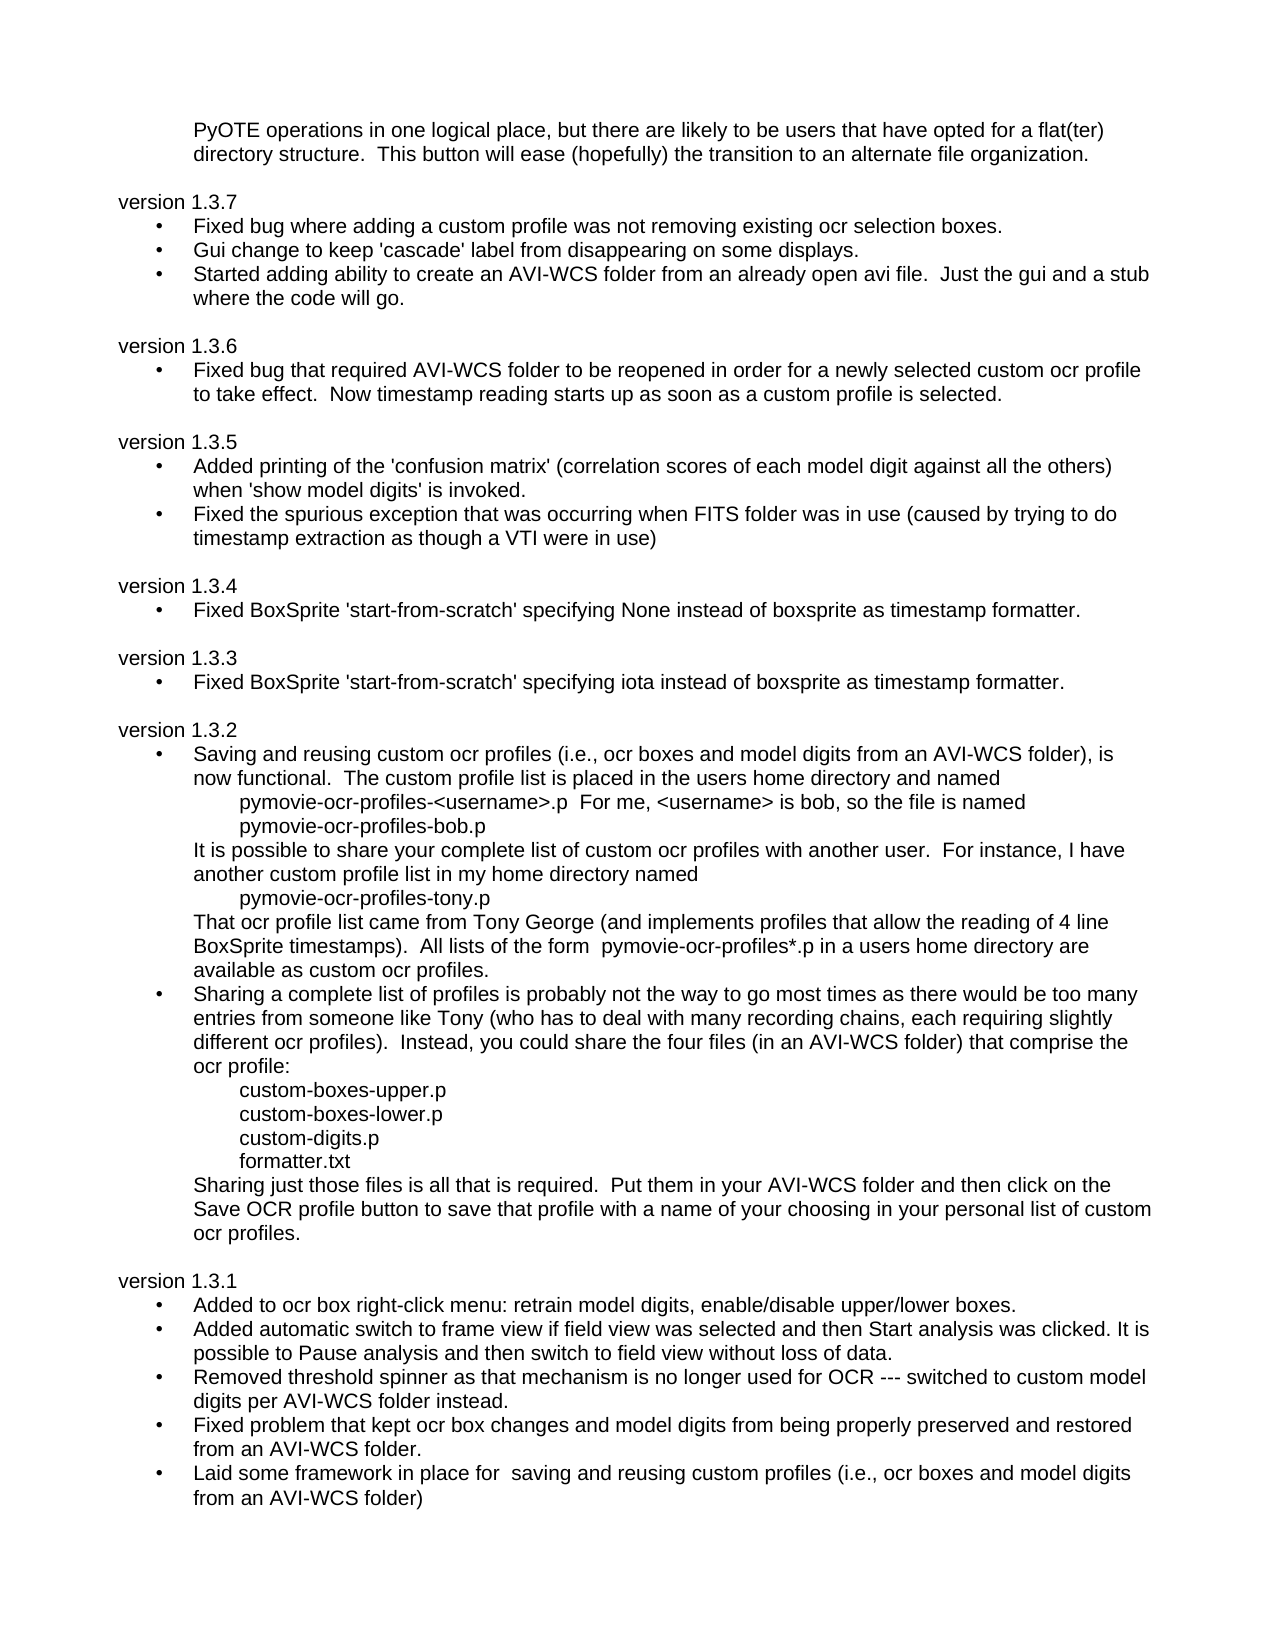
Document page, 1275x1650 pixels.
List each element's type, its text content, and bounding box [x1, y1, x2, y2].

text version 1.3.3 [118, 646, 1157, 670]
list Laid some framework in place for saving and reusing custom profiles (i.e., ocr boxes and model digits from an AVI-WCS folder) [156, 1461, 1157, 1509]
list Fixed the spurious exception that was occurring when FITS folder was in use (caused by trying to do timestamp extraction as though a VTI were in use) [156, 502, 1157, 574]
list Fixed BoxSprite 'start-from-scratch' specifying None instead of boxsprite as timestamp formatter. [156, 598, 1157, 646]
list Fixed BoxSprite 'start-from-scratch' specifying iota instead of boxsprite as timestamp formatter. [156, 670, 1157, 718]
text version 1.3.5 [118, 430, 1157, 454]
list Sharing a complete list of profiles is probably not the way to go most times as there would be too many entries from someone like Tony (who has to deal with many recording chains, each requiring slightly different ocr profiles). Instead, you could share the four files (in an AVI-WCS folder) that comprise the ocr profile: custom-boxes-upper.p custom-boxes-lower.p custom-digits.p formatter.txt Sharing just those files is all that is required. Put them in your AVI-WCS folder and then click on the Save OCR profile button to save that profile with a name of your choosing in your personal list of custom ocr profiles. [156, 982, 1157, 1245]
text version 1.3.2 [118, 718, 1157, 742]
list Fixed problem that kept ocr box changes and model digits from being properly preserved and restored from an AVI-WCS folder. [156, 1413, 1157, 1461]
list Gui change to keep 'cascade' label from disappearing on some displays. [156, 238, 1157, 262]
list Added to ocr box right-click menu: retrain model digits, enable/disable upper/lower boxes. [156, 1293, 1157, 1317]
list Added printing of the 'confusion matrix' (correlation scores of each model digit against all the others) when 'show model digits' is invoked. [156, 454, 1157, 502]
list Removed threshold spinner as that mechanism is no longer used for OCR --- switched to custom model digits per AVI-WCS folder instead. [156, 1365, 1157, 1413]
text version 1.3.4 [118, 574, 1157, 598]
text version 1.3.7 [118, 190, 1157, 214]
list Saving and reusing custom ocr profiles (i.e., ocr boxes and model digits from an AVI-WCS folder), is now functional. The custom profile list is placed in the users home directory and named pymovie-ocr-profiles-<username>.p For me, <username> is bob, so the file is named pymovie-ocr-profiles-bob.p It is possible to share your complete list of custom ocr profiles with another user. For instance, I have another custom profile list in my home directory named pymovie-ocr-profiles-tony.p That ocr profile list came from Tony George (and implements profiles that allow the reading of 4 line BoxSprite timestamps). All lists of the form pymovie-ocr-profiles*.p in a users home directory are available as custom ocr profiles. [156, 742, 1157, 982]
list PyOTE operations in one logical place, but there are likely to be users that have opted for a flat(ter) directory structure. This button will ease (hopefully) the transition to an alternate file organization. [156, 118, 1157, 166]
text version 1.3.1 [118, 1269, 1157, 1293]
list Added automatic switch to frame view if field view was selected and then Start analysis was clicked. It is possible to Pause analysis and then switch to field view without loss of data. [156, 1317, 1157, 1365]
text version 1.3.6 [118, 334, 1157, 358]
list Fixed bug where adding a custom profile was not removing existing ocr selection boxes. [156, 214, 1157, 238]
list Fixed bug that required AVI-WCS folder to be reopened in order for a newly selected custom ocr profile to take effect. Now timestamp reading starts up as soon as a custom profile is selected. [156, 358, 1157, 430]
list Started adding ability to create an AVI-WCS folder from an already open avi file. Just the gui and a stub where the code will go. [156, 262, 1157, 334]
